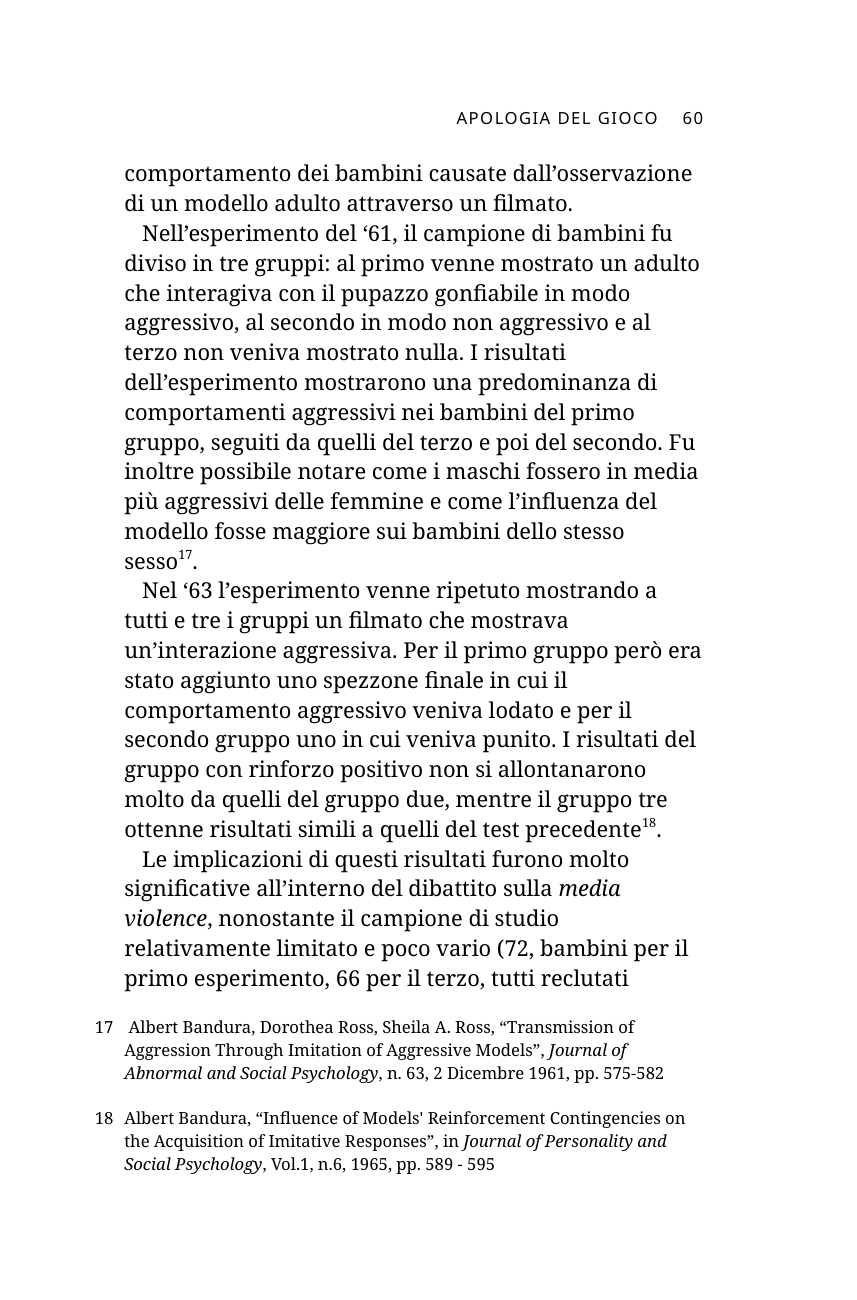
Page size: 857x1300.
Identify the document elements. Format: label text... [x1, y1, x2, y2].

text Nell’esperimento del ‘61, il campione di bambini fu diviso in tre gruppi: al primo venne mostrato un adulto che interagiva con il pupazzo gonfiabile in modo aggressivo, al secondo in modo non aggressivo e al terzo non veniva mostrato nulla. I risultati dell’esperimento mostrarono una predominanza di comportamenti aggressivi nei bambini del primo gruppo, seguiti da quelli del terzo e poi del secondo. Fu inoltre possibile notare come i maschi fossero in media più aggressivi delle femmine e come l’influenza del modello fosse maggiore sui bambini dello stesso sesso. [124, 218, 703, 576]
text comportamento dei bambini causate dall’osservazione di un modello adulto attraverso un filmato. [124, 158, 703, 218]
text Le implicazioni di questi risultati furono molto significative all’interno del dibattito sulla media violence, nonostante il campione di studio relativamente limitato e poco vario (72, bambini per il primo esperimento, 66 per il terzo, tutti reclutati [124, 844, 703, 993]
text Albert Bandura, “Influence of Models' Reinforcement Contingencies on the Acquisition of Imitative Responses”, in Journal of Personality and Social Psychology, Vol.1, n.6, 1965, pp. 589 - 595 [94, 1107, 703, 1175]
text Nel ‘63 l’esperimento venne ripetuto mostrando a tutti e tre i gruppi un filmato che mostrava un’interazione aggressiva. Per il primo gruppo però era stato aggiunto uno spezzone finale in cui il comportamento aggressivo veniva lodato e per il secondo gruppo uno in cui veniva punito. I risultati del gruppo con rinforzo positivo non si allontanarono molto da quelli del gruppo due, mentre il gruppo tre ottenne risultati simili a quelli del test precedente. [124, 576, 703, 844]
text Albert Bandura, Dorothea Ross, Sheila A. Ross, “Transmission of Aggression Through Imitation of Aggressive Models”, Journal of Abnormal and Social Psychology, n. 63, 2 Dicembre 1961, pp. 575-582 [94, 1016, 703, 1084]
